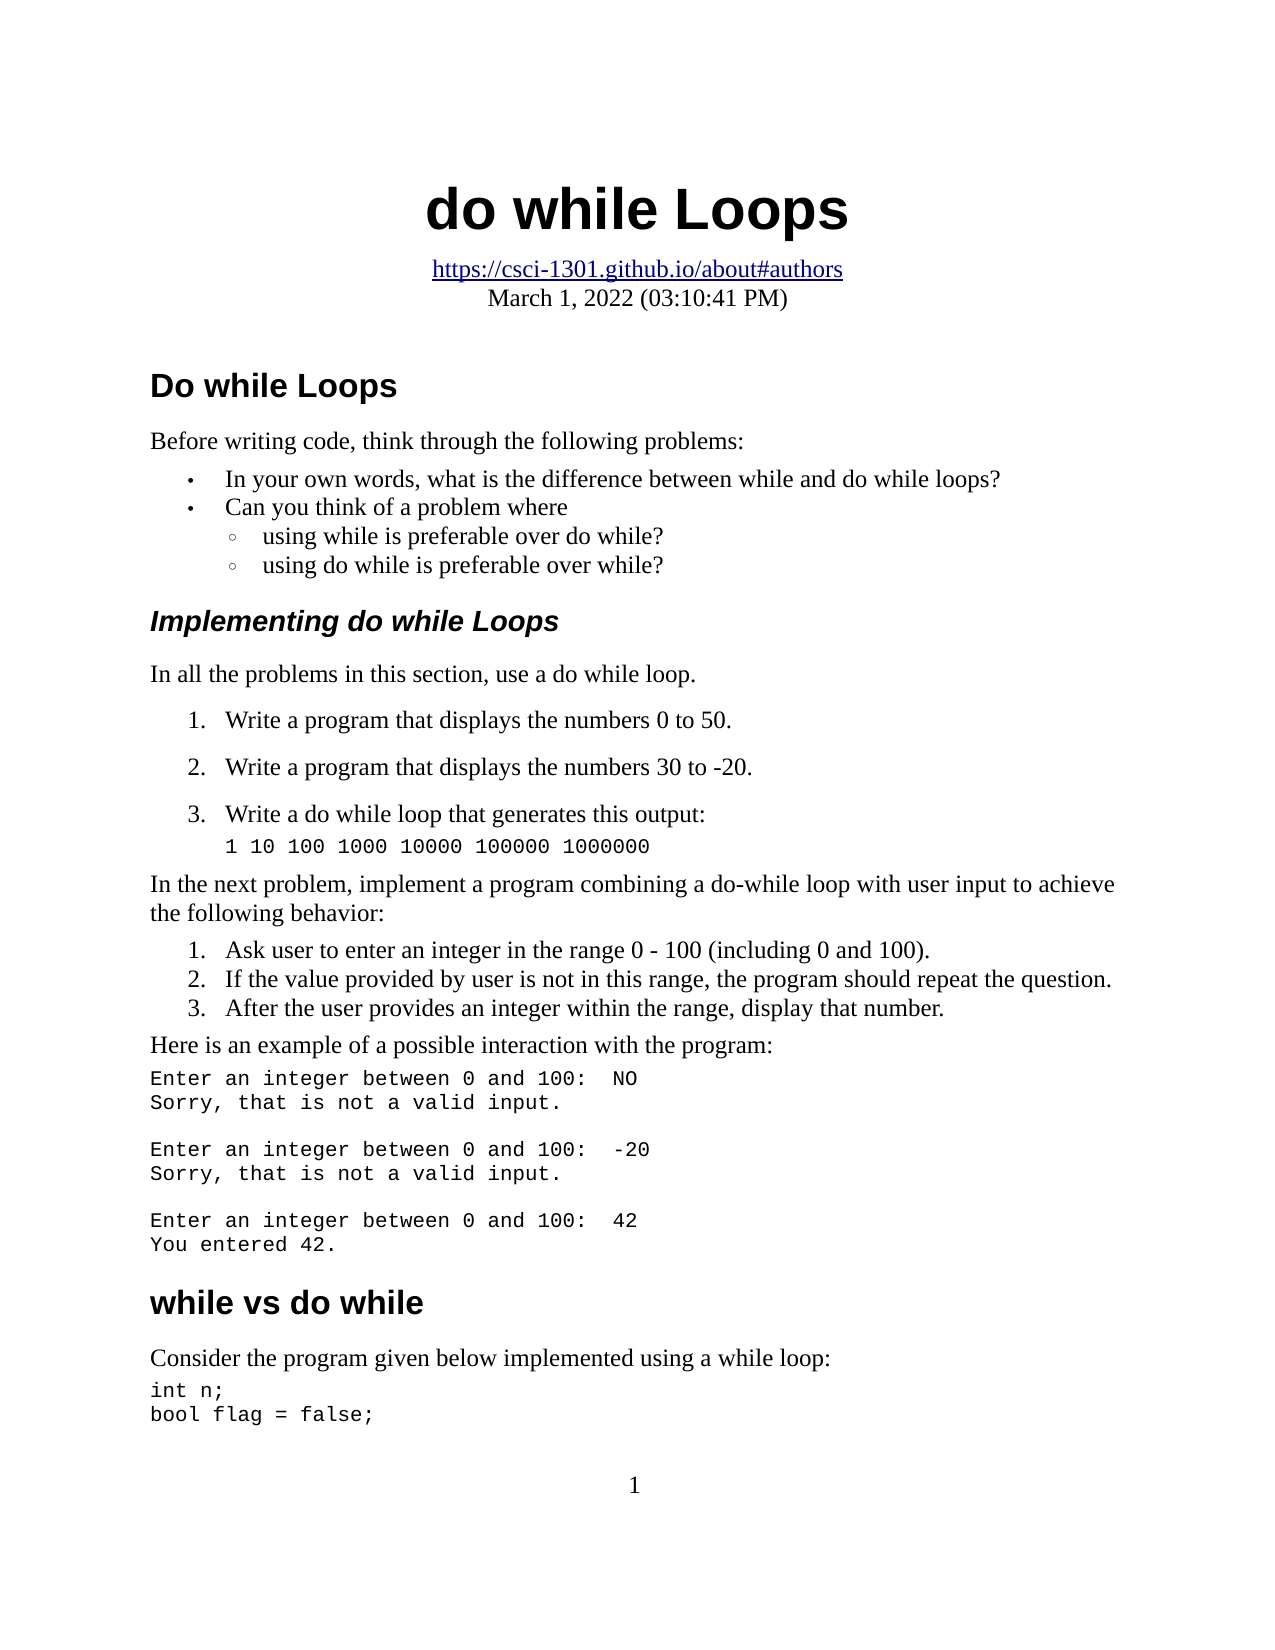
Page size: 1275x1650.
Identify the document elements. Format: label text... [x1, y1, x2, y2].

text You entered 42. [150, 1234, 1125, 1257]
list Ask user to enter an integer in the range 0 - 100 (including 0 and 100). [187, 935, 1125, 964]
list 1 10 100 1000 10000 100000 1000000 [187, 836, 1125, 860]
list In your own words, what is the difference between while and do while loops? [187, 464, 1125, 492]
list Can you think of a problem where [187, 492, 1125, 521]
list Write a do while loop that generates this output: [187, 799, 1125, 827]
list using do while is preferable over while? [225, 550, 1125, 579]
text bool flag = false; [150, 1404, 1125, 1428]
text In the next problem, implement a program combining a do-while loop with user input to achieve the following behavior: [150, 869, 1125, 926]
text In all the problems in this section, use a do while loop. [150, 659, 1125, 687]
text Enter an integer between 0 and 100: 42 [150, 1210, 1125, 1234]
list using while is preferable over do while? [225, 521, 1125, 550]
text Enter an integer between 0 and 100: NO [150, 1068, 1125, 1092]
subtitle Implementing do while Loops [150, 604, 1125, 637]
text Consider the program given below implemented using a while loop: [150, 1343, 1125, 1371]
text https://csci-1301.github.io/about#authors [150, 254, 1125, 283]
list After the user provides an integer within the range, display that number. [187, 993, 1125, 1022]
text Sorry, that is not a valid input. [150, 1092, 1125, 1116]
text Before writing code, think through the following problems: [150, 426, 1125, 455]
text March 1, 2022 (03:10:41 PM) [150, 283, 1125, 312]
text Here is an example of a possible interaction with the program: [150, 1031, 1125, 1059]
text Enter an integer between 0 and 100: -20 [150, 1139, 1125, 1163]
list Write a program that displays the numbers 30 to -20. [187, 752, 1125, 781]
text int n; [150, 1380, 1125, 1404]
text Sorry, that is not a valid input. [150, 1163, 1125, 1187]
list If the value provided by user is not in this range, the program should repeat the question. [187, 964, 1125, 993]
subtitle Do while Loops [150, 366, 1125, 404]
title do while Loops [150, 175, 1125, 242]
subtitle while vs do while [150, 1282, 1125, 1321]
list Write a program that displays the numbers 0 to 50. [187, 705, 1125, 734]
